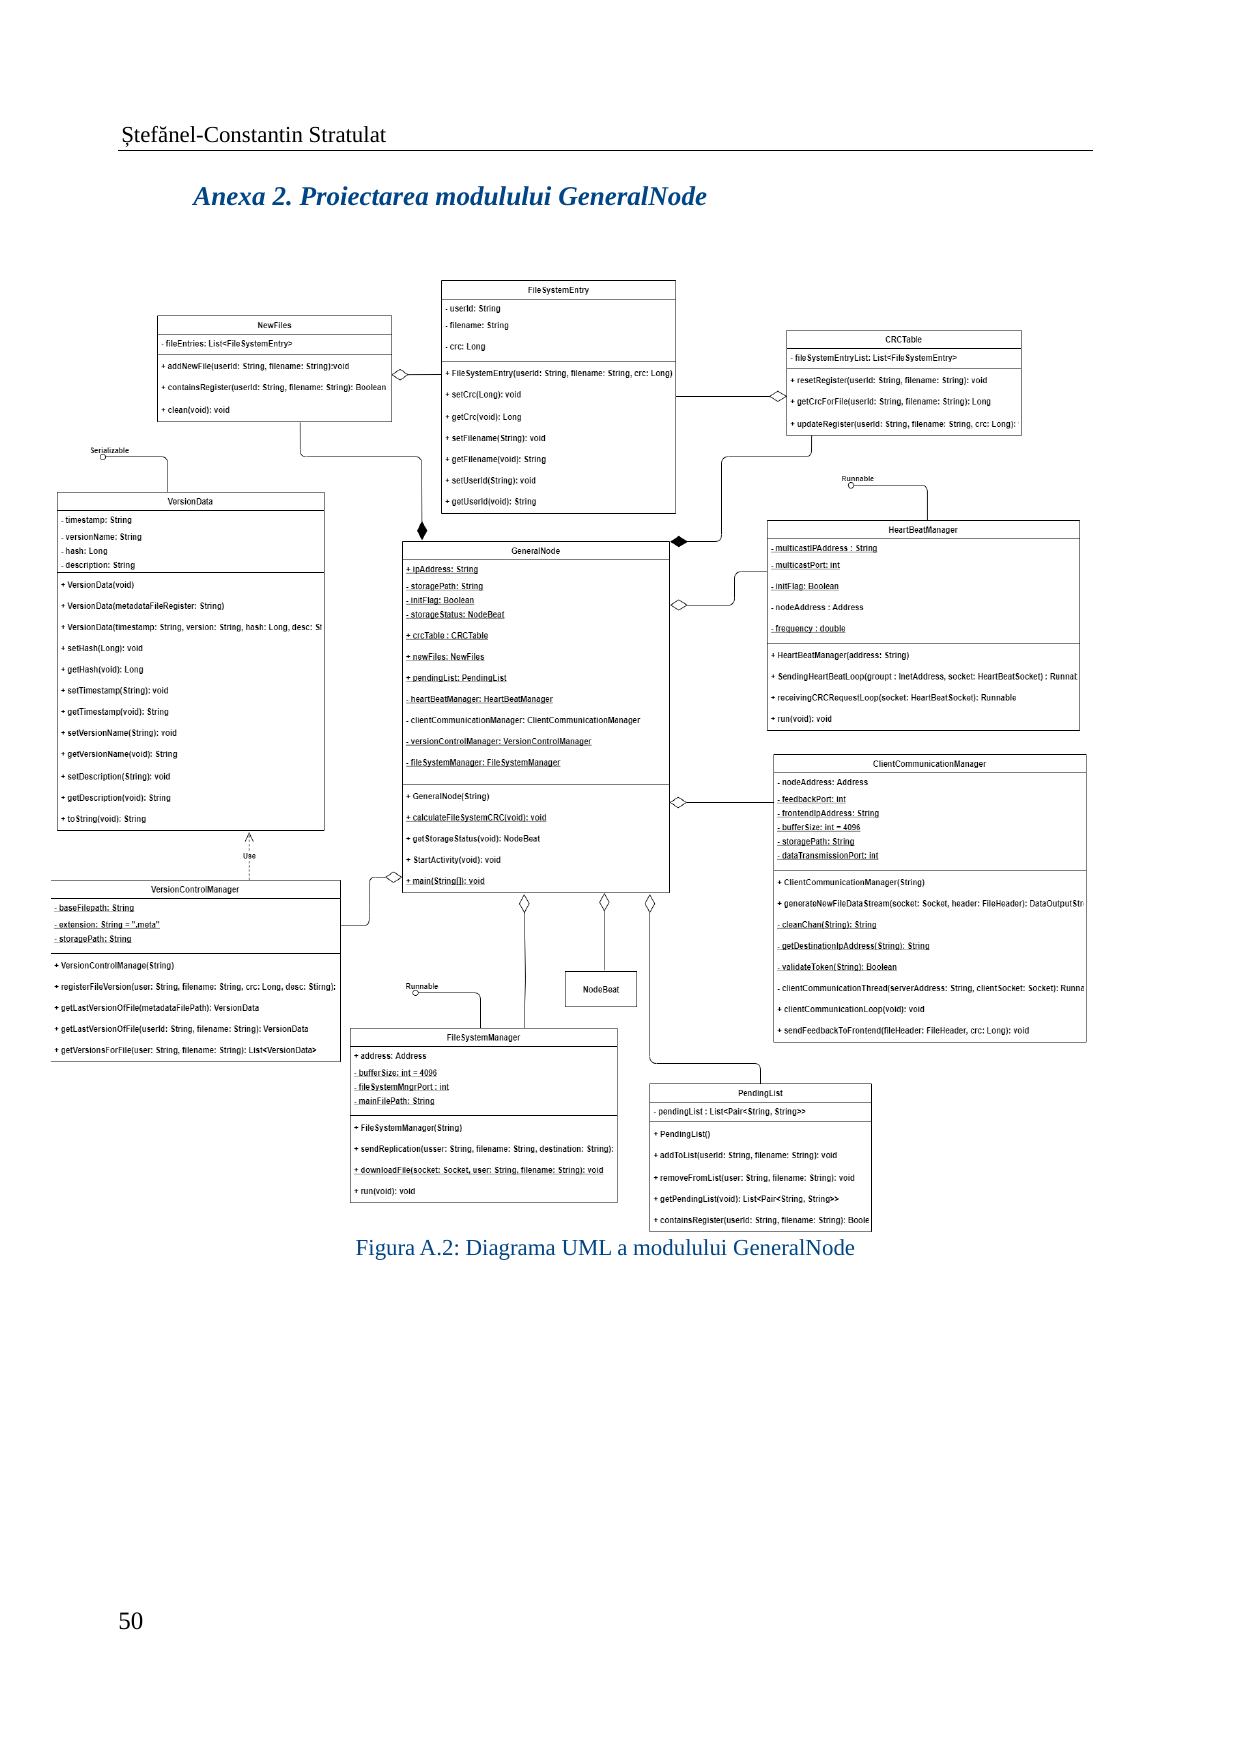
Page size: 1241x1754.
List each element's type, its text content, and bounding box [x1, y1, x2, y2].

text Figura A.2: Diagrama UML a modulului GeneralNode [118, 1234, 1093, 1260]
subtitle Anexa 2. Proiectarea modulului GeneralNode [193, 180, 1093, 211]
picture [51, 280, 1171, 1234]
text [118, 255, 1093, 280]
